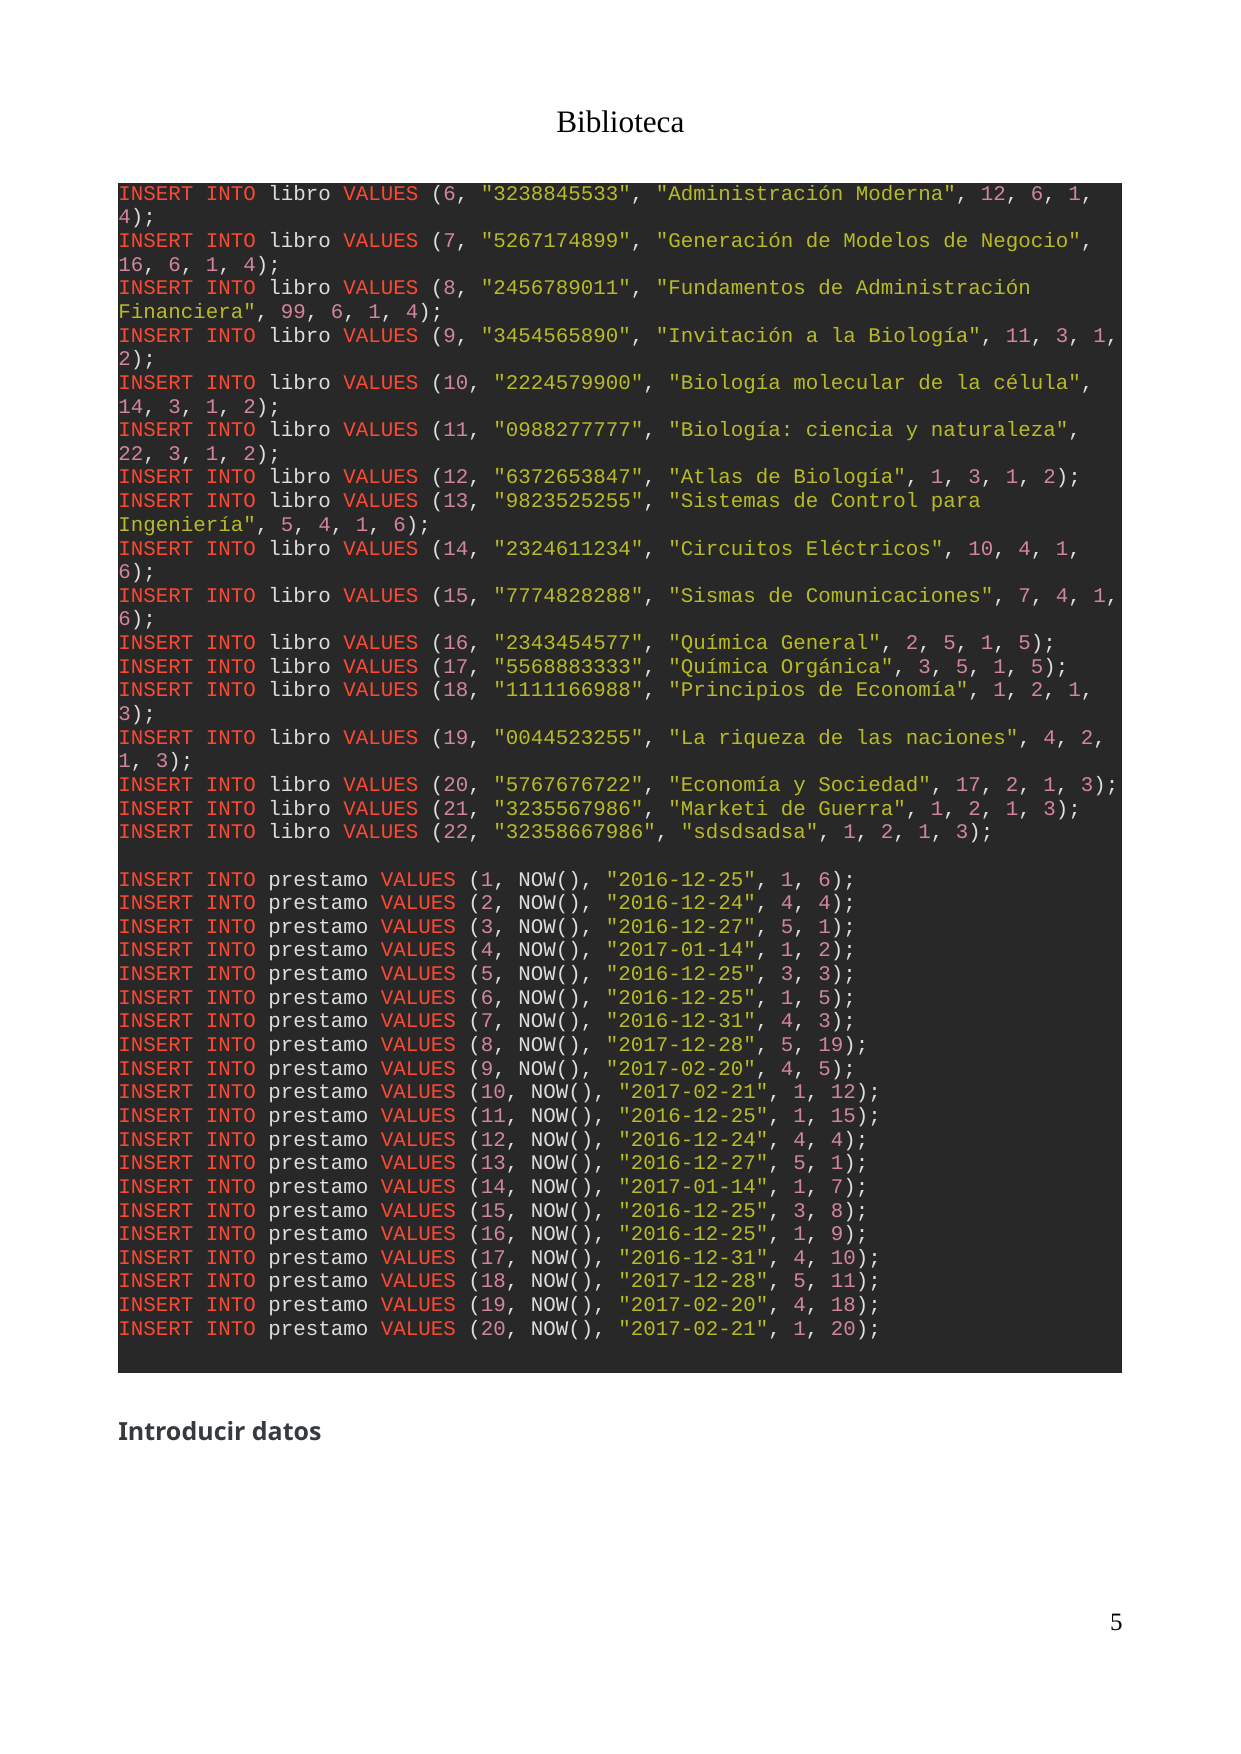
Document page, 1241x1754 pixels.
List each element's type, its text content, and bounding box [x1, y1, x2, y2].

text INSERT INTO prestamo VALUES (6, NOW(), "2016-12-25", 1, 5); [118, 987, 1122, 1010]
text INSERT INTO prestamo VALUES (3, NOW(), "2016-12-27", 5, 1); [118, 916, 1122, 939]
subtitle Introducir datos [118, 1414, 1122, 1448]
text INSERT INTO prestamo VALUES (10, NOW(), "2017-02-21", 1, 12); [118, 1081, 1122, 1105]
text INSERT INTO libro VALUES (21, "3235567986", "Marketi de Guerra", 1, 2, 1, 3); [118, 798, 1122, 821]
text INSERT INTO prestamo VALUES (15, NOW(), "2016-12-25", 3, 8); [118, 1199, 1122, 1223]
text INSERT INTO prestamo VALUES (11, NOW(), "2016-12-25", 1, 15); [118, 1105, 1122, 1129]
text INSERT INTO libro VALUES (8, "2456789011", "Fundamentos de Administración Financiera", 99, 6, 1, 4); [118, 277, 1122, 325]
text INSERT INTO prestamo VALUES (7, NOW(), "2016-12-31", 4, 3); [118, 1010, 1122, 1034]
text INSERT INTO libro VALUES (13, "9823525255", "Sistemas de Control para Ingeniería", 5, 4, 1, 6); [118, 490, 1122, 537]
text INSERT INTO prestamo VALUES (9, NOW(), "2017-02-20", 4, 5); [118, 1058, 1122, 1081]
text INSERT INTO prestamo VALUES (8, NOW(), "2017-12-28", 5, 19); [118, 1034, 1122, 1058]
text INSERT INTO libro VALUES (14, "2324611234", "Circuitos Eléctricos", 10, 4, 1, 6); [118, 537, 1122, 585]
text INSERT INTO libro VALUES (22, "32358667986", "sdsdsadsa", 1, 2, 1, 3); [118, 821, 1122, 845]
text INSERT INTO prestamo VALUES (12, NOW(), "2016-12-24", 4, 4); [118, 1129, 1122, 1152]
text INSERT INTO libro VALUES (19, "0044523255", "La riqueza de las naciones", 4, 2, 1, 3); [118, 727, 1122, 774]
text INSERT INTO libro VALUES (15, "7774828288", "Sismas de Comunicaciones", 7, 4, 1, 6); [118, 585, 1122, 632]
text INSERT INTO libro VALUES (7, "5267174899", "Generación de Modelos de Negocio", 16, 6, 1, 4); [118, 230, 1122, 277]
text INSERT INTO prestamo VALUES (4, NOW(), "2017-01-14", 1, 2); [118, 939, 1122, 963]
text INSERT INTO prestamo VALUES (5, NOW(), "2016-12-25", 3, 3); [118, 963, 1122, 987]
text INSERT INTO libro VALUES (12, "6372653847", "Atlas de Biología", 1, 3, 1, 2); [118, 467, 1122, 490]
text INSERT INTO libro VALUES (16, "2343454577", "Química General", 2, 5, 1, 5); [118, 632, 1122, 656]
text INSERT INTO libro VALUES (11, "0988277777", "Biología: ciencia y naturaleza", 22, 3, 1, 2); [118, 419, 1122, 467]
text INSERT INTO prestamo VALUES (2, NOW(), "2016-12-24", 4, 4); [118, 892, 1122, 916]
text INSERT INTO prestamo VALUES (14, NOW(), "2017-01-14", 1, 7); [118, 1176, 1122, 1199]
text INSERT INTO libro VALUES (10, "2224579900", "Biología molecular de la célula", 14, 3, 1, 2); [118, 372, 1122, 419]
text INSERT INTO libro VALUES (17, "5568883333", "Química Orgánica", 3, 5, 1, 5); [118, 656, 1122, 679]
text INSERT INTO prestamo VALUES (1, NOW(), "2016-12-25", 1, 6); [118, 868, 1122, 892]
text INSERT INTO libro VALUES (20, "5767676722", "Economía y Sociedad", 17, 2, 1, 3); [118, 774, 1122, 798]
text INSERT INTO libro VALUES (9, "3454565890", "Invitación a la Biología", 11, 3, 1, 2); [118, 325, 1122, 372]
text INSERT INTO libro VALUES (18, "1111166988", "Principios de Economía", 1, 2, 1, 3); [118, 679, 1122, 727]
text INSERT INTO prestamo VALUES (13, NOW(), "2016-12-27", 5, 1); [118, 1152, 1122, 1176]
text INSERT INTO prestamo VALUES (19, NOW(), "2017-02-20", 4, 18); [118, 1294, 1122, 1318]
text INSERT INTO libro VALUES (6, "3238845533", "Administración Moderna", 12, 6, 1, 4); [118, 183, 1122, 230]
text INSERT INTO prestamo VALUES (17, NOW(), "2016-12-31", 4, 10); [118, 1247, 1122, 1271]
text INSERT INTO prestamo VALUES (16, NOW(), "2016-12-25", 1, 9); [118, 1223, 1122, 1247]
text INSERT INTO prestamo VALUES (20, NOW(), "2017-02-21", 1, 20); [118, 1318, 1122, 1341]
text INSERT INTO prestamo VALUES (18, NOW(), "2017-12-28", 5, 11); [118, 1271, 1122, 1294]
